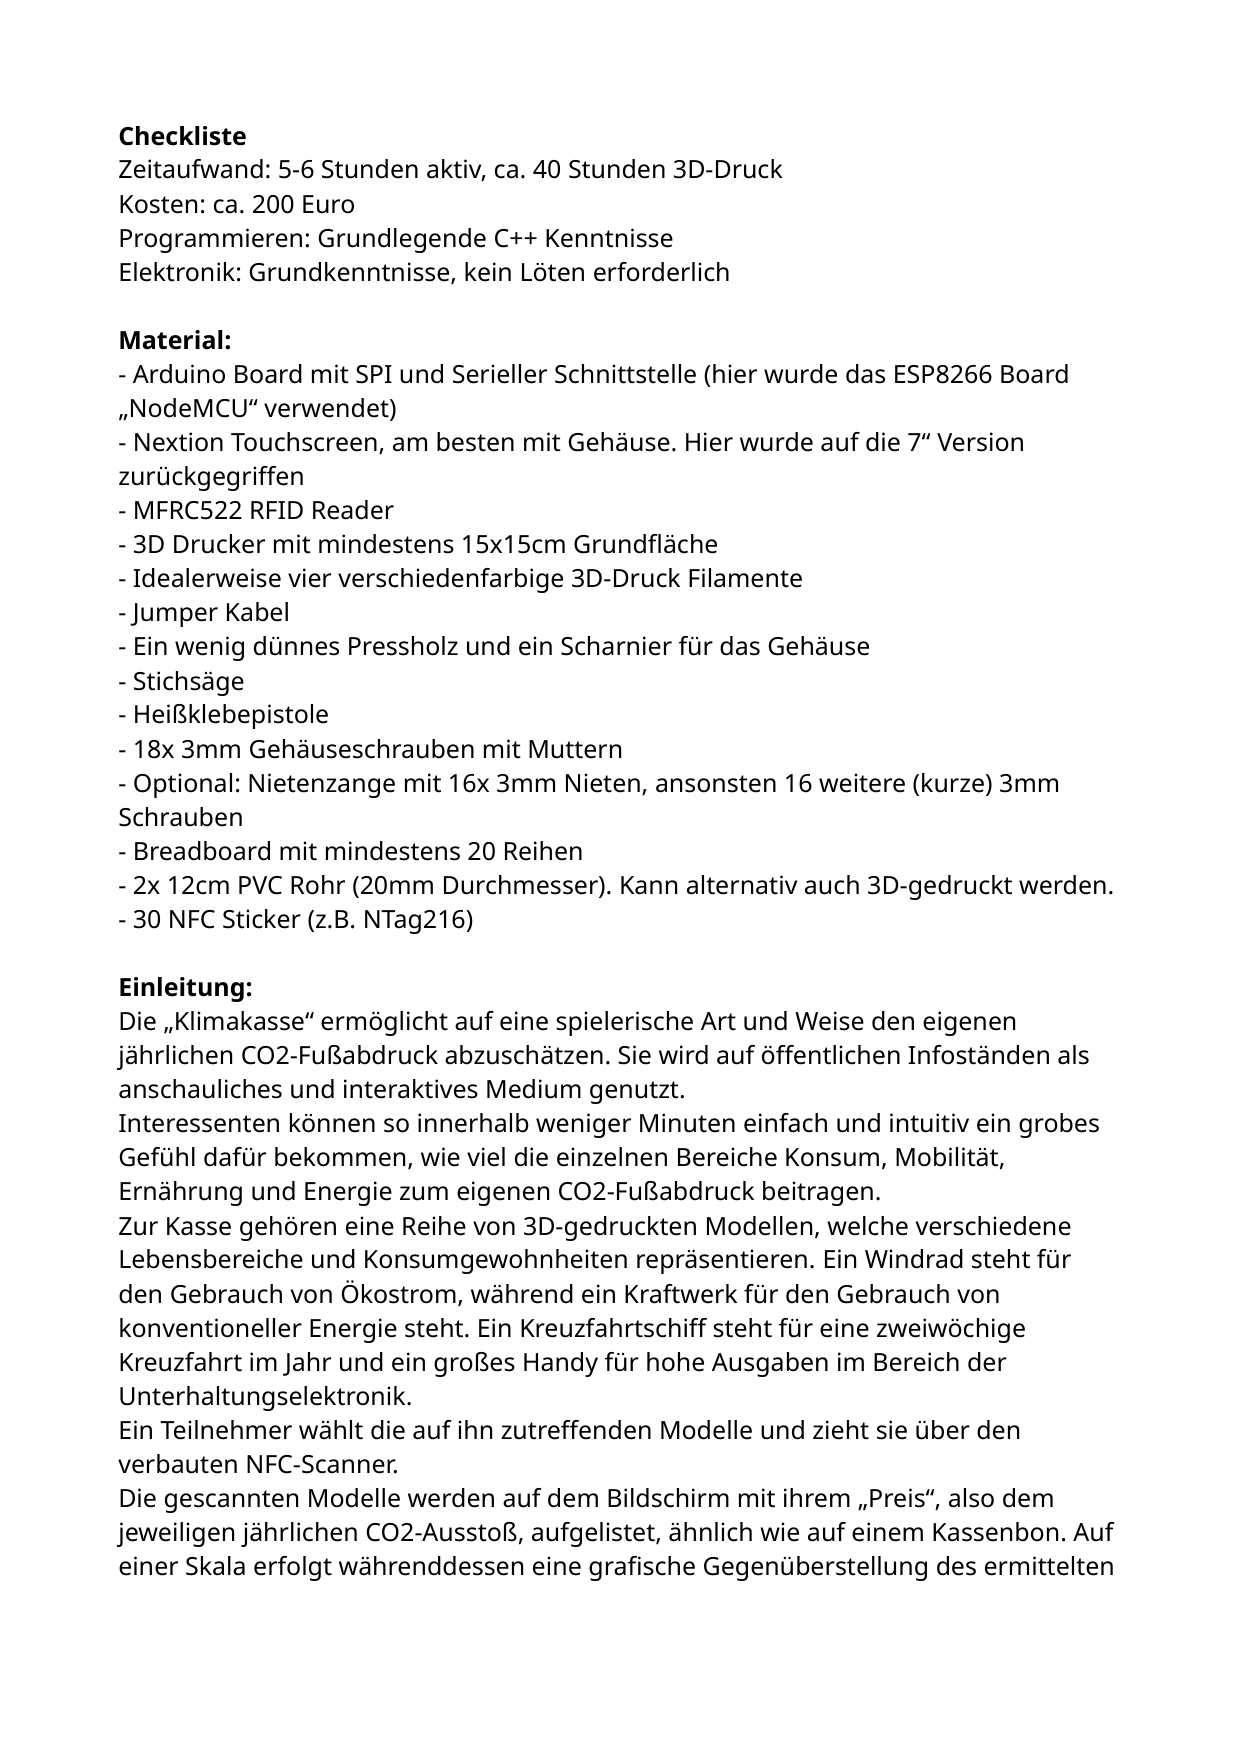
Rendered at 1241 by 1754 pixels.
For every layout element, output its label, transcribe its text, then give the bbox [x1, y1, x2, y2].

text - Heißklebepistole [118, 697, 1122, 731]
text - 30 NFC Sticker (z.B. NTag216) [118, 902, 1122, 936]
text Die gescannten Modelle werden auf dem Bildschirm mit ihrem „Preis“, also dem jeweiligen jährlichen CO2-Ausstoß, aufgelistet, ähnlich wie auf einem Kassenbon. Auf einer Skala erfolgt währenddessen eine grafische Gegenüberstellung des ermittelten [118, 1481, 1122, 1583]
text - Idealerweise vier verschiedenfarbige 3D-Druck Filamente [118, 561, 1122, 595]
text - Ein wenig dünnes Pressholz und ein Scharnier für das Gehäuse [118, 629, 1122, 663]
text Ein Teilnehmer wählt die auf ihn zutreffenden Modelle und zieht sie über den verbauten NFC-Scanner. [118, 1412, 1122, 1481]
text - 3D Drucker mit mindestens 15x15cm Grundfläche [118, 527, 1122, 561]
text - Breadboard mit mindestens 20 Reihen [118, 833, 1122, 867]
text Checkliste [118, 118, 1122, 152]
text - Jumper Kabel [118, 595, 1122, 629]
text Die „Klimakasse“ ermöglicht auf eine spielerische Art und Weise den eigenen jährlichen CO2-Fußabdruck abzuschätzen. Sie wird auf öffentlichen Infoständen als anschauliches und interaktives Medium genutzt. [118, 1004, 1122, 1106]
text Zeitaufwand: 5-6 Stunden aktiv, ca. 40 Stunden 3D-Druck [118, 152, 1122, 186]
text Programmieren: Grundlegende C++ Kenntnisse [118, 220, 1122, 254]
text Material: [118, 322, 1122, 357]
text - 2x 12cm PVC Rohr (20mm Durchmesser). Kann alternativ auch 3D-gedruckt werden. [118, 867, 1122, 902]
text Zur Kasse gehören eine Reihe von 3D-gedruckten Modellen, welche verschiedene Lebensbereiche und Konsumgewohnheiten repräsentieren. Ein Windrad steht für den Gebrauch von Ökostrom, während ein Kraftwerk für den Gebrauch von konventioneller Energie steht. Ein Kreuzfahrtschiff steht für eine zweiwöchige Kreuzfahrt im Jahr und ein großes Handy für hohe Ausgaben im Bereich der Unterhaltungselektronik. [118, 1208, 1122, 1412]
text Elektronik: Grundkenntnisse, kein Löten erforderlich [118, 254, 1122, 288]
text - Stichsäge [118, 663, 1122, 697]
text Interessenten können so innerhalb weniger Minuten einfach und intuitiv ein grobes Gefühl dafür bekommen, wie viel die einzelnen Bereiche Konsum, Mobilität, Ernährung und Energie zum eigenen CO2-Fußabdruck beitragen. [118, 1106, 1122, 1208]
text - Arduino Board mit SPI und Serieller Schnittstelle (hier wurde das ESP8266 Board „NodeMCU“ verwendet) [118, 357, 1122, 425]
text Kosten: ca. 200 Euro [118, 186, 1122, 220]
text Einleitung: [118, 970, 1122, 1004]
text - Optional: Nietenzange mit 16x 3mm Nieten, ansonsten 16 weitere (kurze) 3mm Schrauben [118, 765, 1122, 833]
text - MFRC522 RFID Reader [118, 493, 1122, 527]
text - Nextion Touchscreen, am besten mit Gehäuse. Hier wurde auf die 7“ Version zurückgegriffen [118, 425, 1122, 493]
text - 18x 3mm Gehäuseschrauben mit Muttern [118, 731, 1122, 765]
